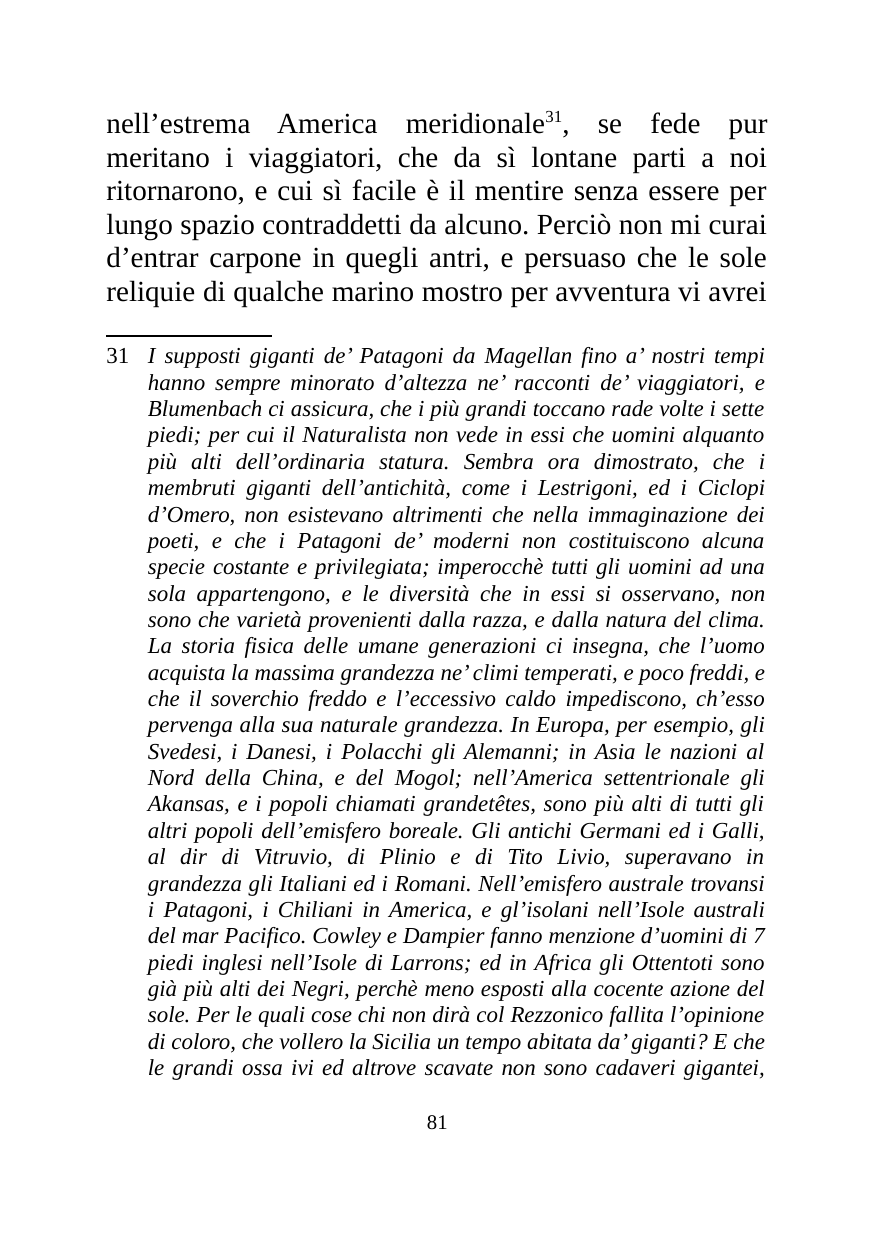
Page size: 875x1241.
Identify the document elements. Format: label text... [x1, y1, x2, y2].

text I supposti giganti de’ Patagoni da Magellan fino a’ nostri tempi hanno sempre minorato d’altezza ne’ racconti de’ viaggiatori, e Blumenbach ci assicura, che i più grandi toccano rade volte i sette piedi; per cui il Naturalista non vede in essi che uomini alquanto più alti dell’ordinaria statura. Sembra ora dimostrato, che i membruti giganti dell’antichità, come i Lestrigoni, ed i Ciclopi d’Omero, non esistevano altrimenti che nella immaginazione dei poeti, e che i Patagoni de’ moderni non costituiscono alcuna specie costante e privilegiata; imperocchè tutti gli uomini ad una sola appartengono, e le diversità che in essi si osservano, non sono che varietà provenienti dalla razza, e dalla natura del clima. La storia fisica delle umane generazioni ci insegna, che l’uomo acquista la massima grandezza ne’ climi temperati, e poco freddi, e che il soverchio freddo e l’eccessivo caldo impediscono, ch’esso pervenga alla sua naturale grandezza. In Europa, per esempio, gli Svedesi, i Danesi, i Polacchi gli Alemanni; in Asia le nazioni al Nord della China, e del Mogol; nell’America settentrionale gli Akansas, e i popoli chiamati grandetêtes, sono più alti di tutti gli altri popoli dell’emisfero boreale. Gli antichi Germani ed i Galli, al dir di Vitruvio, di Plinio e di Tito Livio, superavano in grandezza gli Italiani ed i Romani. Nell’emisfero australe trovansi i Patagoni, i Chiliani in America, e gl’isolani nell’Isole australi del mar Pacifico. Cowley e Dampier fanno menzione d’uomini di 7 piedi inglesi nell’Isole di Larrons; ed in Africa gli Ottentoti sono già più alti dei Negri, perchè meno esposti alla cocente azione del sole. Per le quali cose chi non dirà col Rezzonico fallita l’opinione di coloro, che vollero la Sicilia un tempo abitata da’ giganti? E che le grandi ossa ivi ed altrove scavate non sono cadaveri gigantei, [106, 342, 768, 1080]
text nell’estrema America meridionale, se fede pur meritano i viaggiatori, che da sì lontane parti a noi ritornarono, e cui sì facile è il mentire senza essere per lungo spazio contraddetti da alcuno. Perciò non mi curai d’entrar carpone in quegli antri, e persuaso che le sole reliquie di qualche marino mostro per avventura vi avrei [106, 106, 768, 307]
